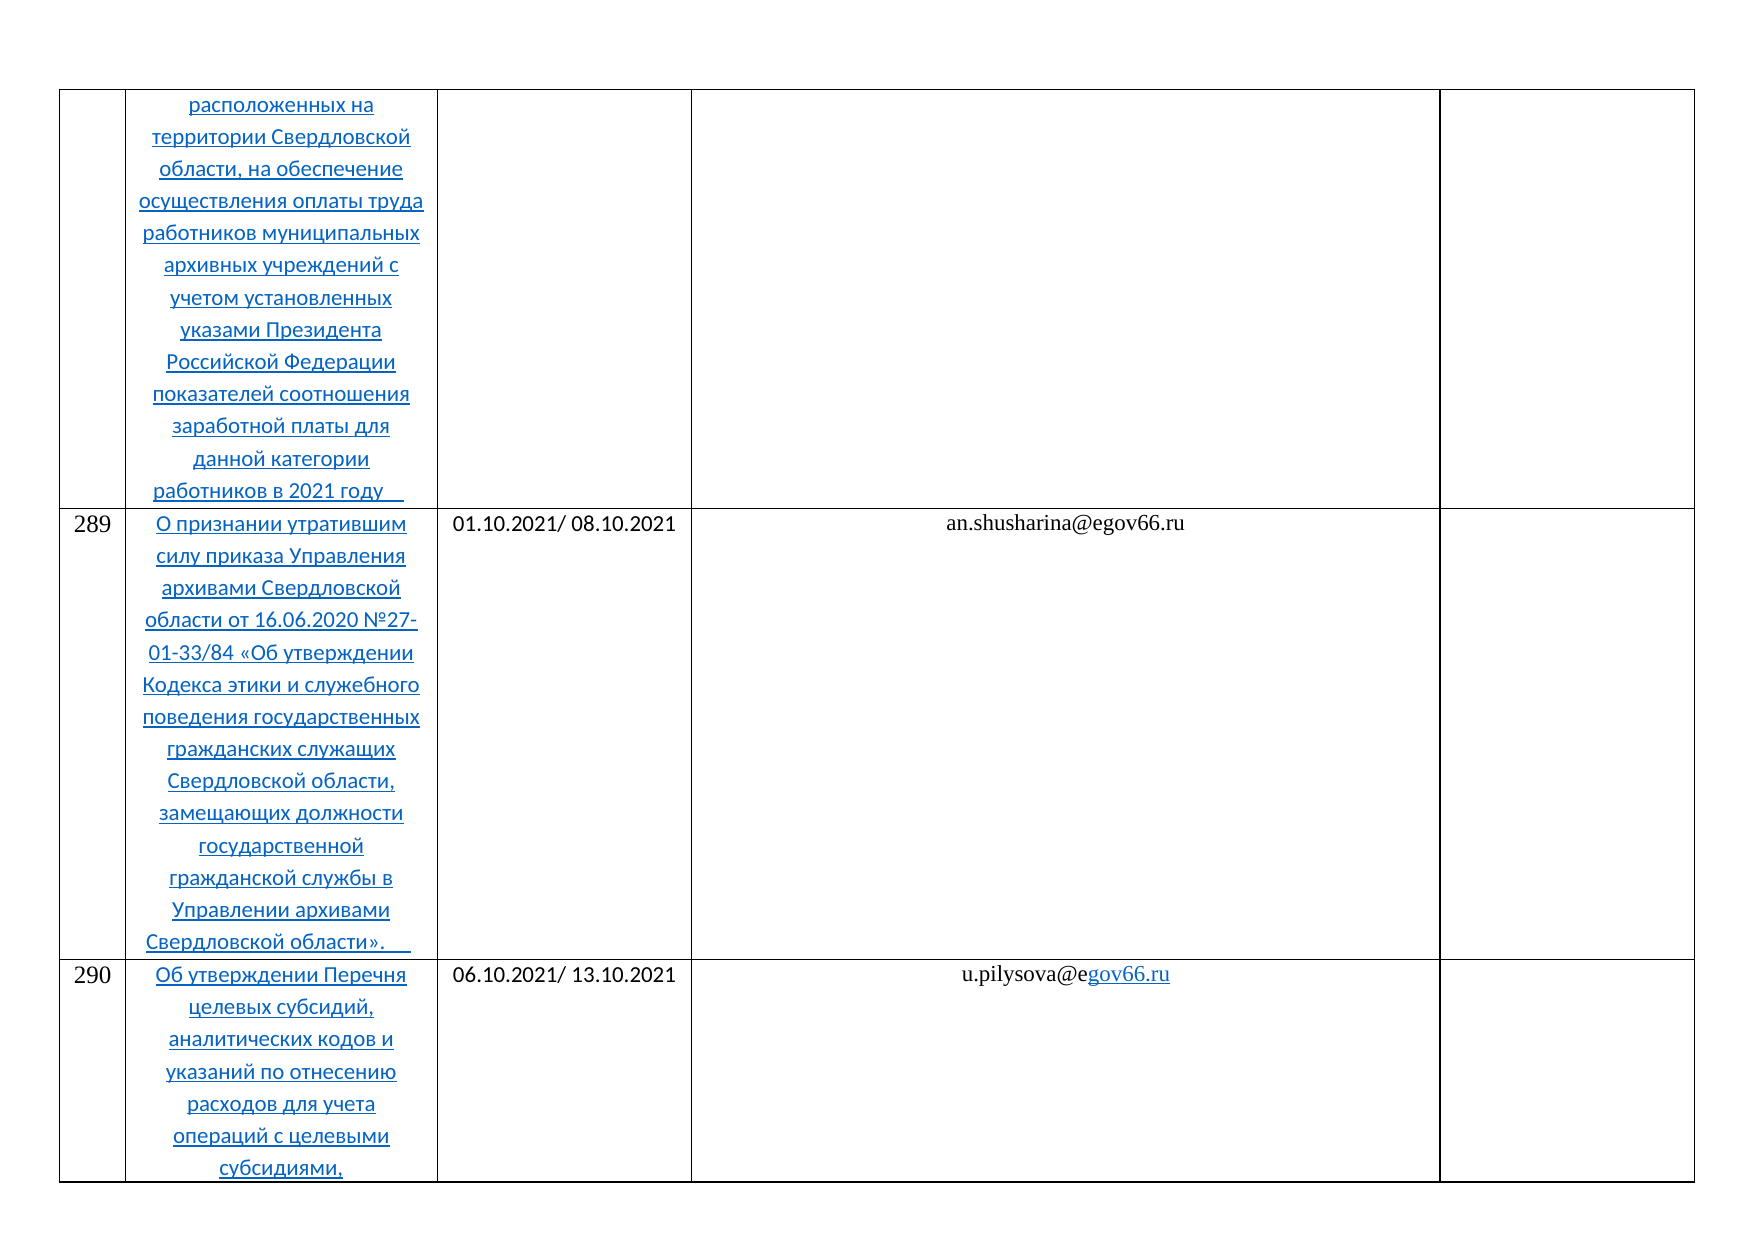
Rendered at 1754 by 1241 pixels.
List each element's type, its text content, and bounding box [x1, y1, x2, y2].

table_cell [1441, 509, 1694, 959]
table_cell an.shusharina@egov66.ru [692, 509, 1439, 959]
table_cell 289 [60, 509, 125, 959]
table_cell [438, 90, 691, 508]
table_cell [60, 90, 125, 508]
table_cell 06.10.2021/ 13.10.2021 [438, 960, 691, 1181]
table_cell [1441, 90, 1694, 508]
table_cell [692, 90, 1439, 508]
table_cell 01.10.2021/ 08.10.2021 [438, 509, 691, 959]
table_cell О признании утратившим силу приказа Управления архивами Свердловской области от 16.06.2020 №27-01-33/84 «Об утверждении Кодекса этики и служебного поведения государственных гражданских служащих Свердловской области, замещающих должности государственной гражданской службы в Управлении архивами Свердловской области». [126, 509, 437, 959]
table_cell u.pilysova@egov66.ru [692, 960, 1439, 1181]
table_cell расположенных на территории Свердловской области, на обеспечение осуществления оплаты труда работников муниципальных архивных учреждений с учетом установленных указами Президента Российской Федерации показателей соотношения заработной платы для данной категории работников в 2021 году [126, 90, 437, 508]
table_cell Об утверждении Перечня целевых субсидий, аналитических кодов и указаний по отнесению расходов для учета операций с целевыми субсидиями, [126, 960, 437, 1181]
table_cell [1441, 960, 1694, 1181]
table_cell 290 [60, 960, 125, 1181]
